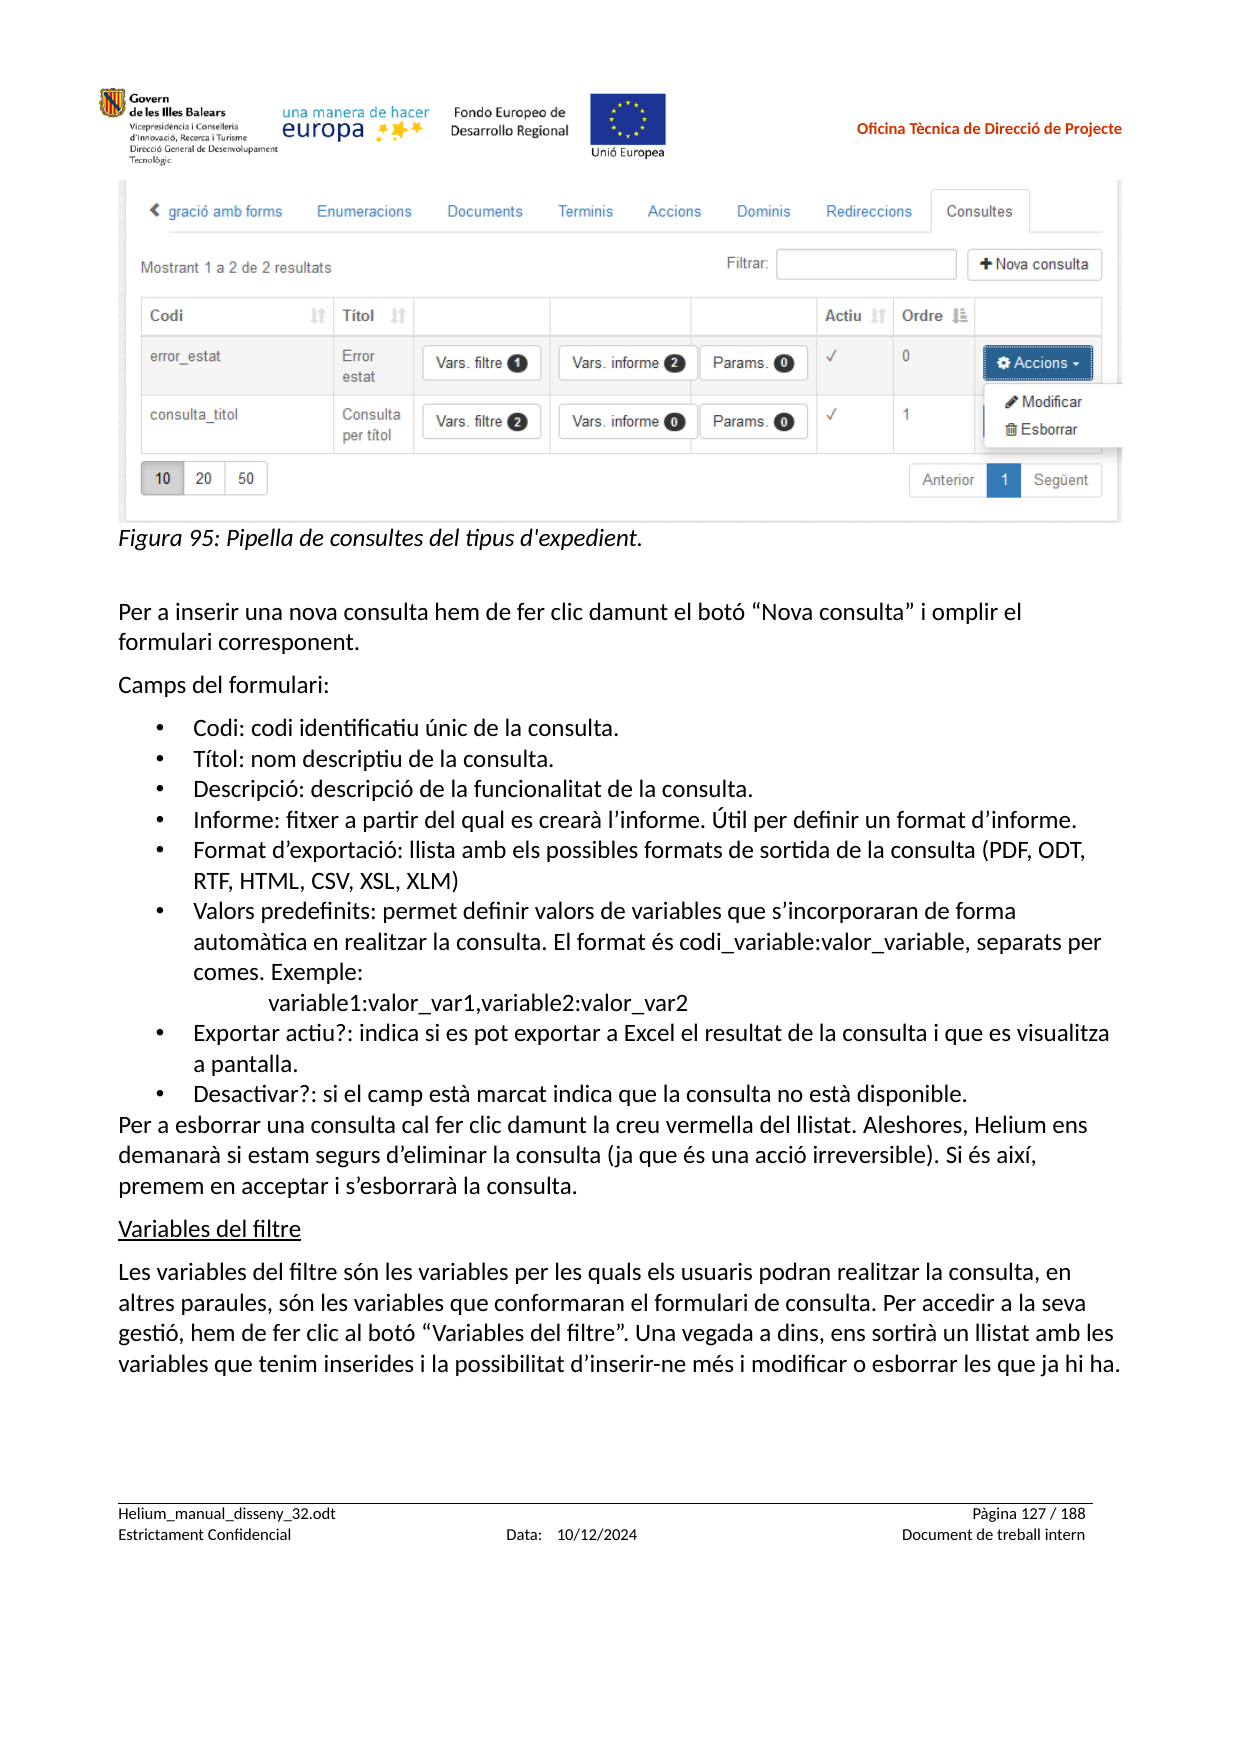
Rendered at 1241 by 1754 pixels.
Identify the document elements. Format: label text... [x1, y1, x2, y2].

picture [99, 87, 668, 166]
list Títol: nom descriptiu de la consulta. [156, 743, 1122, 773]
text Per a esborrar una consulta cal fer clic damunt la creu vermella del llistat. Aleshores, Helium ens demanarà si estam segurs d’eliminar la consulta (ja que és una acció irreversible). Si és així, premem en acceptar i s’esborrarà la consulta. [118, 1109, 1122, 1201]
list Informe: fitxer a partir del qual es crearà l’informe. Útil per definir un format d’informe. [156, 804, 1122, 834]
text Variables del filtre [118, 1213, 1122, 1244]
text Les variables del filtre són les variables per les quals els usuaris podran realitzar la consulta, en altres paraules, són les variables que conformaran el formulari de consulta. Per accedir a la seva gestió, hem de fer clic al botó “Variables del filtre”. Una vegada a dins, ens sortirà un llistat amb les variables que tenim inserides i la possibilitat d’inserir-ne més i modificar o esborrar les que ja hi ha. [118, 1256, 1122, 1378]
list Exportar actiu?: indica si es pot exportar a Excel el resultat de la consulta i que es visualitza a pantalla. [156, 1018, 1122, 1079]
list Valors predefinits: permet definir valors de variables que s’incorporaran de forma automàtica en realitzar la consulta. El format és codi_variable:valor_variable, separats per comes. Exemple: variable1:valor_var1,variable2:valor_var2 [156, 896, 1122, 1018]
list Desactivar?: si el camp està marcat indica que la consulta no està disponible. [156, 1079, 1122, 1109]
list Descripció: descripció de la funcionalitat de la consulta. [156, 773, 1122, 804]
text Per a inserir una nova consulta hem de fer clic damunt el botó “Nova consulta” i omplir el formulari corresponent. [118, 596, 1122, 657]
list Codi: codi identificatiu únic de la consulta. [156, 712, 1122, 743]
text Camps del formulari: [118, 669, 1122, 700]
text Figura 95: Pipella de consultes del tipus d'expedient. [118, 523, 1122, 553]
picture [118, 180, 1123, 523]
list Format d’exportació: llista amb els possibles formats de sortida de la consulta (PDF, ODT, RTF, HTML, CSV, XSL, XLM) [156, 834, 1122, 896]
